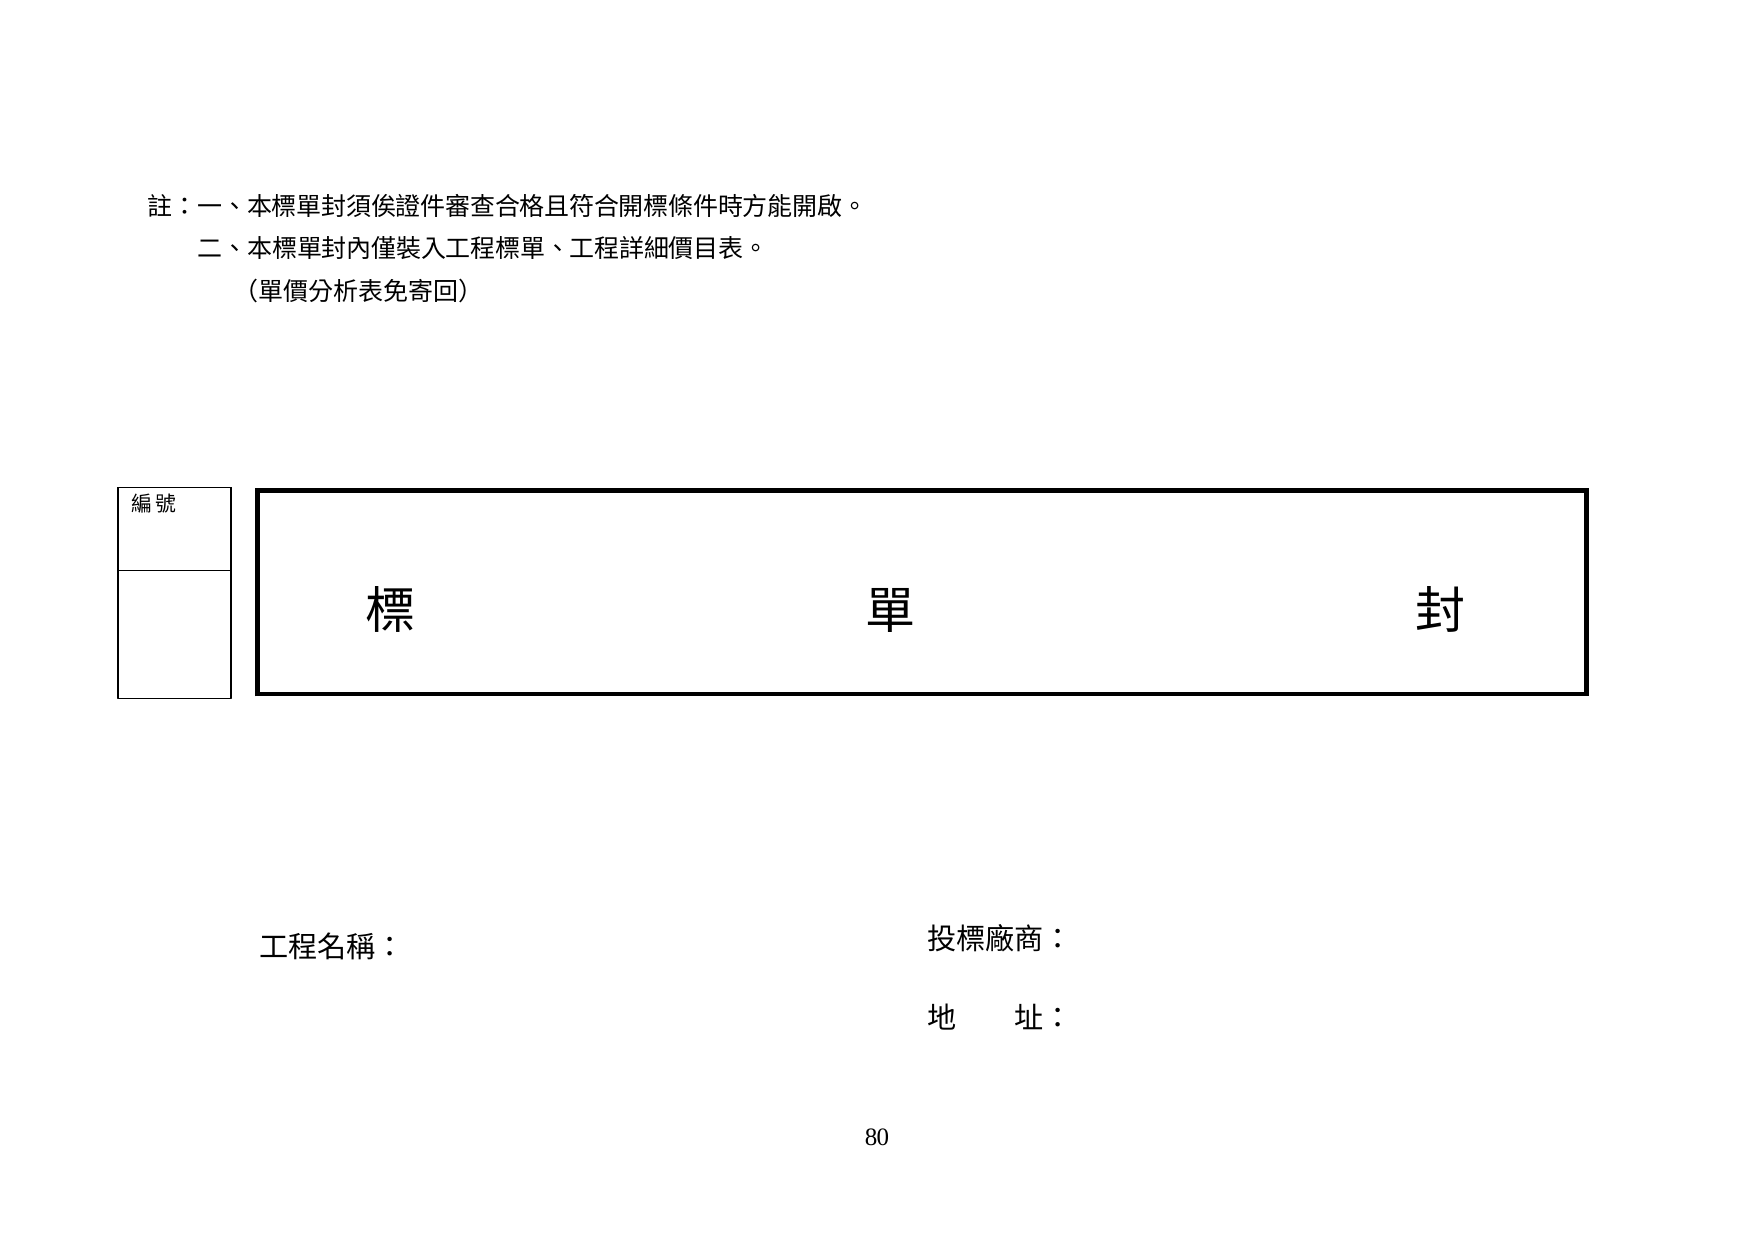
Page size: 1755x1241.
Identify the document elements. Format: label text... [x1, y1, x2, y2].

text 工程名稱： 投標廠商： [259, 916, 1667, 966]
text （單價分析表免寄回） [233, 272, 1667, 308]
text 註：一、本標單封須俟證件審查合格且符合開標條件時方能開啟。二、本標單封內僅裝入工程標單、工程詳細價目表。 [148, 186, 873, 265]
text 標 單 封 [365, 570, 1584, 643]
text 地 址： [927, 995, 1073, 1037]
